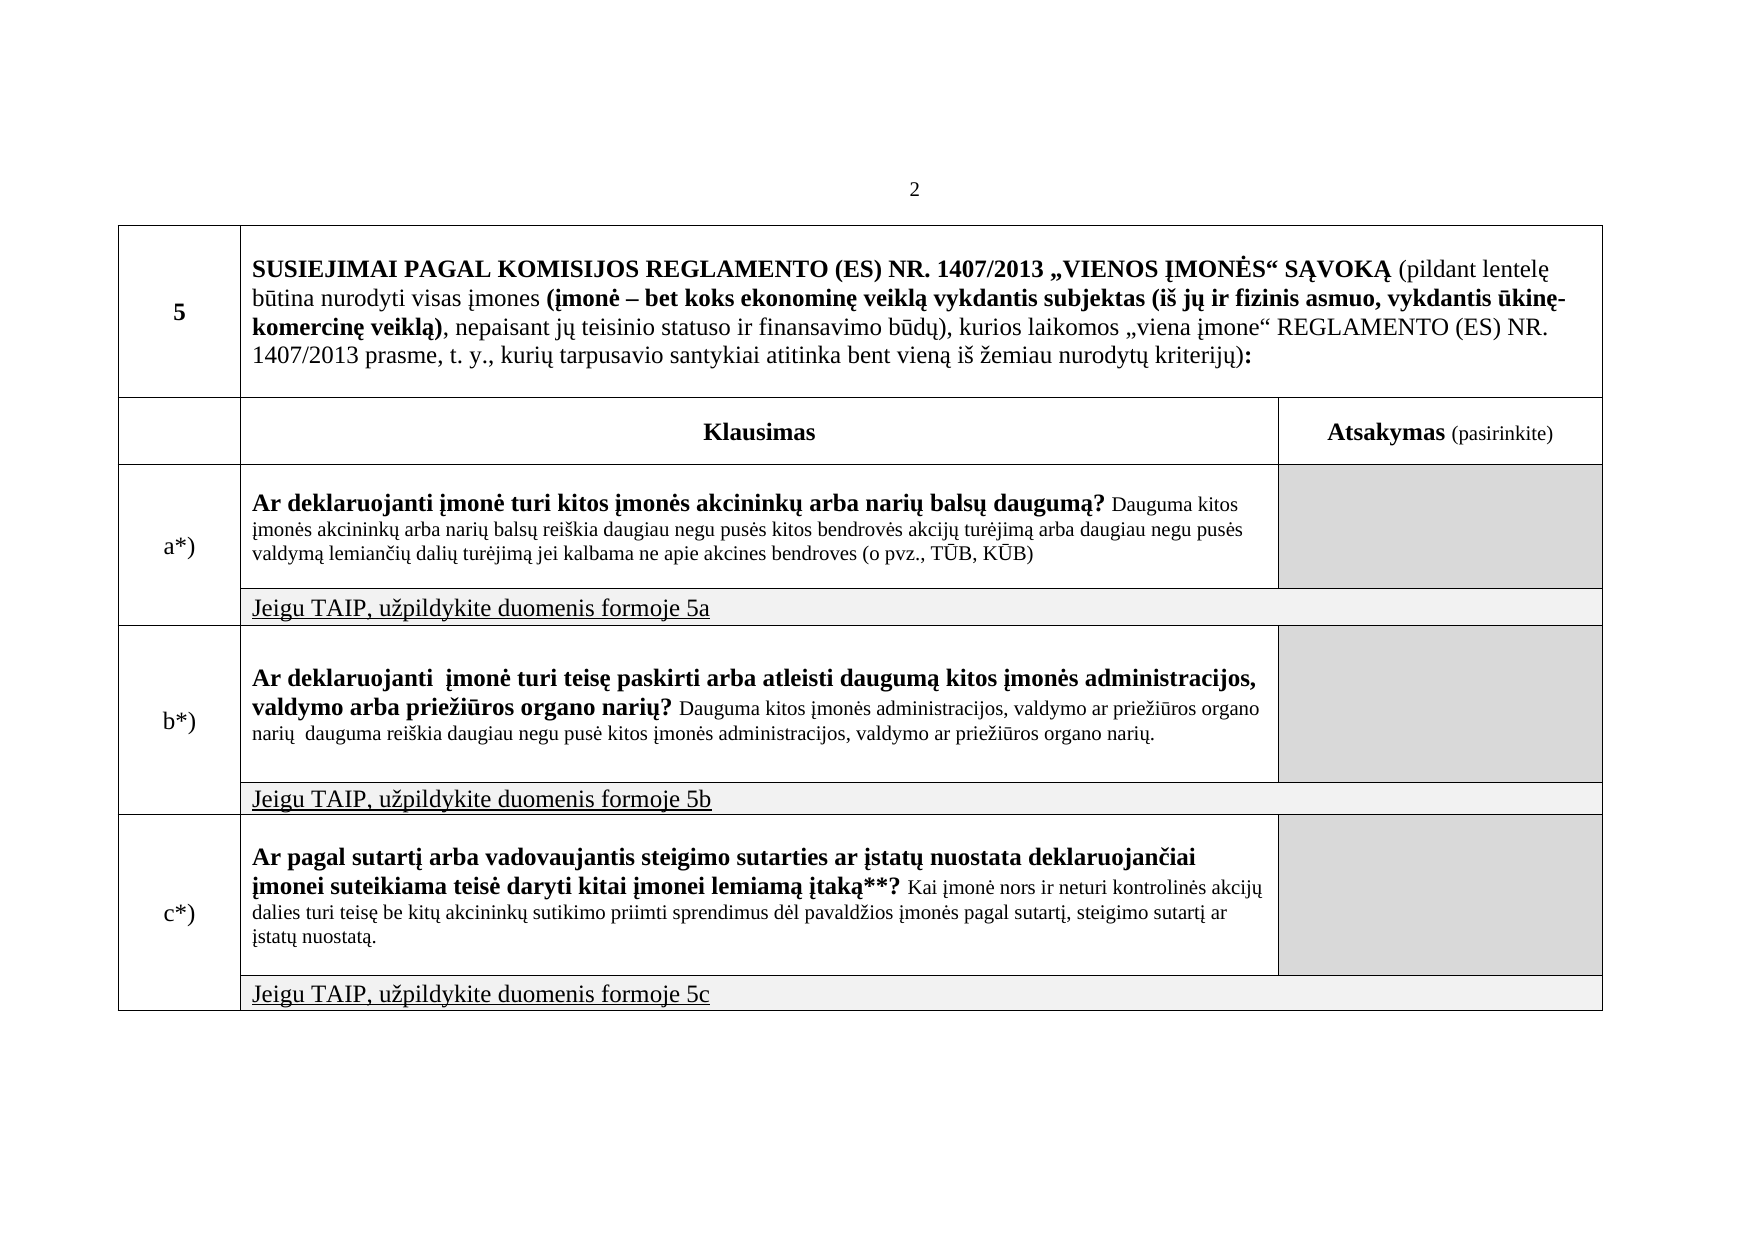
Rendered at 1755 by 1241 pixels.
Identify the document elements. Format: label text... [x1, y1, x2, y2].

table_cell [119, 398, 240, 464]
table_cell Jeigu TAIP, užpildykite duomenis formoje 5b [241, 783, 1602, 814]
table_cell [1603, 588, 1636, 625]
table_cell [1279, 465, 1602, 588]
table_cell Jeigu TAIP, užpildykite duomenis formoje 5a [241, 589, 1602, 625]
table_cell Ar deklaruojanti įmonė turi teisę paskirti arba atleisti daugumą kitos įmonės administracijos, valdymo arba priežiūros organo narių? Dauguma kitos įmonės administracijos, valdymo ar priežiūros organo narių dauguma reiškia daugiau negu pusė kitos įmonės administracijos, valdymo ar priežiūros organo narių. [241, 626, 1278, 782]
table_cell SUSIEJIMAI PAGAL KOMISIJOS REGLAMENTO (ES) NR. 1407/2013 „VIENOS ĮMONĖS“ SĄVOKĄ (pildant lentelę būtina nurodyti visas įmones (įmonė – bet koks ekonominę veiklą vykdantis subjektas (iš jų ir fizinis asmuo, vykdantis ūkinę-komercinę veiklą), nepaisant jų teisinio statuso ir finansavimo būdų), kurios laikomos „viena įmone“ REGLAMENTO (ES) NR. 1407/2013 prasme, t. y., kurių tarpusavio santykiai atitinka bent vieną iš žemiau nurodytų kriterijų): [241, 226, 1602, 397]
table_cell [1603, 975, 1636, 1010]
table_cell 5 [119, 226, 240, 397]
table_cell [1603, 464, 1636, 588]
table_cell [1603, 397, 1636, 464]
table_cell Atsakymas (pasirinkite) [1279, 398, 1602, 464]
table_cell [1603, 782, 1636, 814]
table_cell a*) [119, 465, 240, 625]
table_cell Jeigu TAIP, užpildykite duomenis formoje 5c [241, 976, 1602, 1010]
table_cell c*) [119, 815, 240, 1010]
table_cell Ar pagal sutartį arba vadovaujantis steigimo sutarties ar įstatų nuostata deklaruojančiai įmonei suteikiama teisė daryti kitai įmonei lemiamą įtaką**? Kai įmonė nors ir neturi kontrolinės akcijų dalies turi teisę be kitų akcininkų sutikimo priimti sprendimus dėl pavaldžios įmonės pagal sutartį, steigimo sutartį ar įstatų nuostatą. [241, 815, 1278, 975]
table_cell Ar deklaruojanti įmonė turi kitos įmonės akcininkų arba narių balsų daugumą? Dauguma kitos įmonės akcininkų arba narių balsų reiškia daugiau negu pusės kitos bendrovės akcijų turėjimą arba daugiau negu pusės valdymą lemiančių dalių turėjimą jei kalbama ne apie akcines bendroves (o pvz., TŪB, KŪB) [241, 465, 1278, 588]
table_cell [1603, 625, 1636, 782]
table_cell b*) [119, 626, 240, 814]
table_cell [1603, 225, 1636, 397]
table_cell [1603, 814, 1636, 975]
table_cell [1279, 626, 1602, 782]
table_cell [1279, 815, 1602, 975]
table_cell Klausimas [241, 398, 1278, 464]
